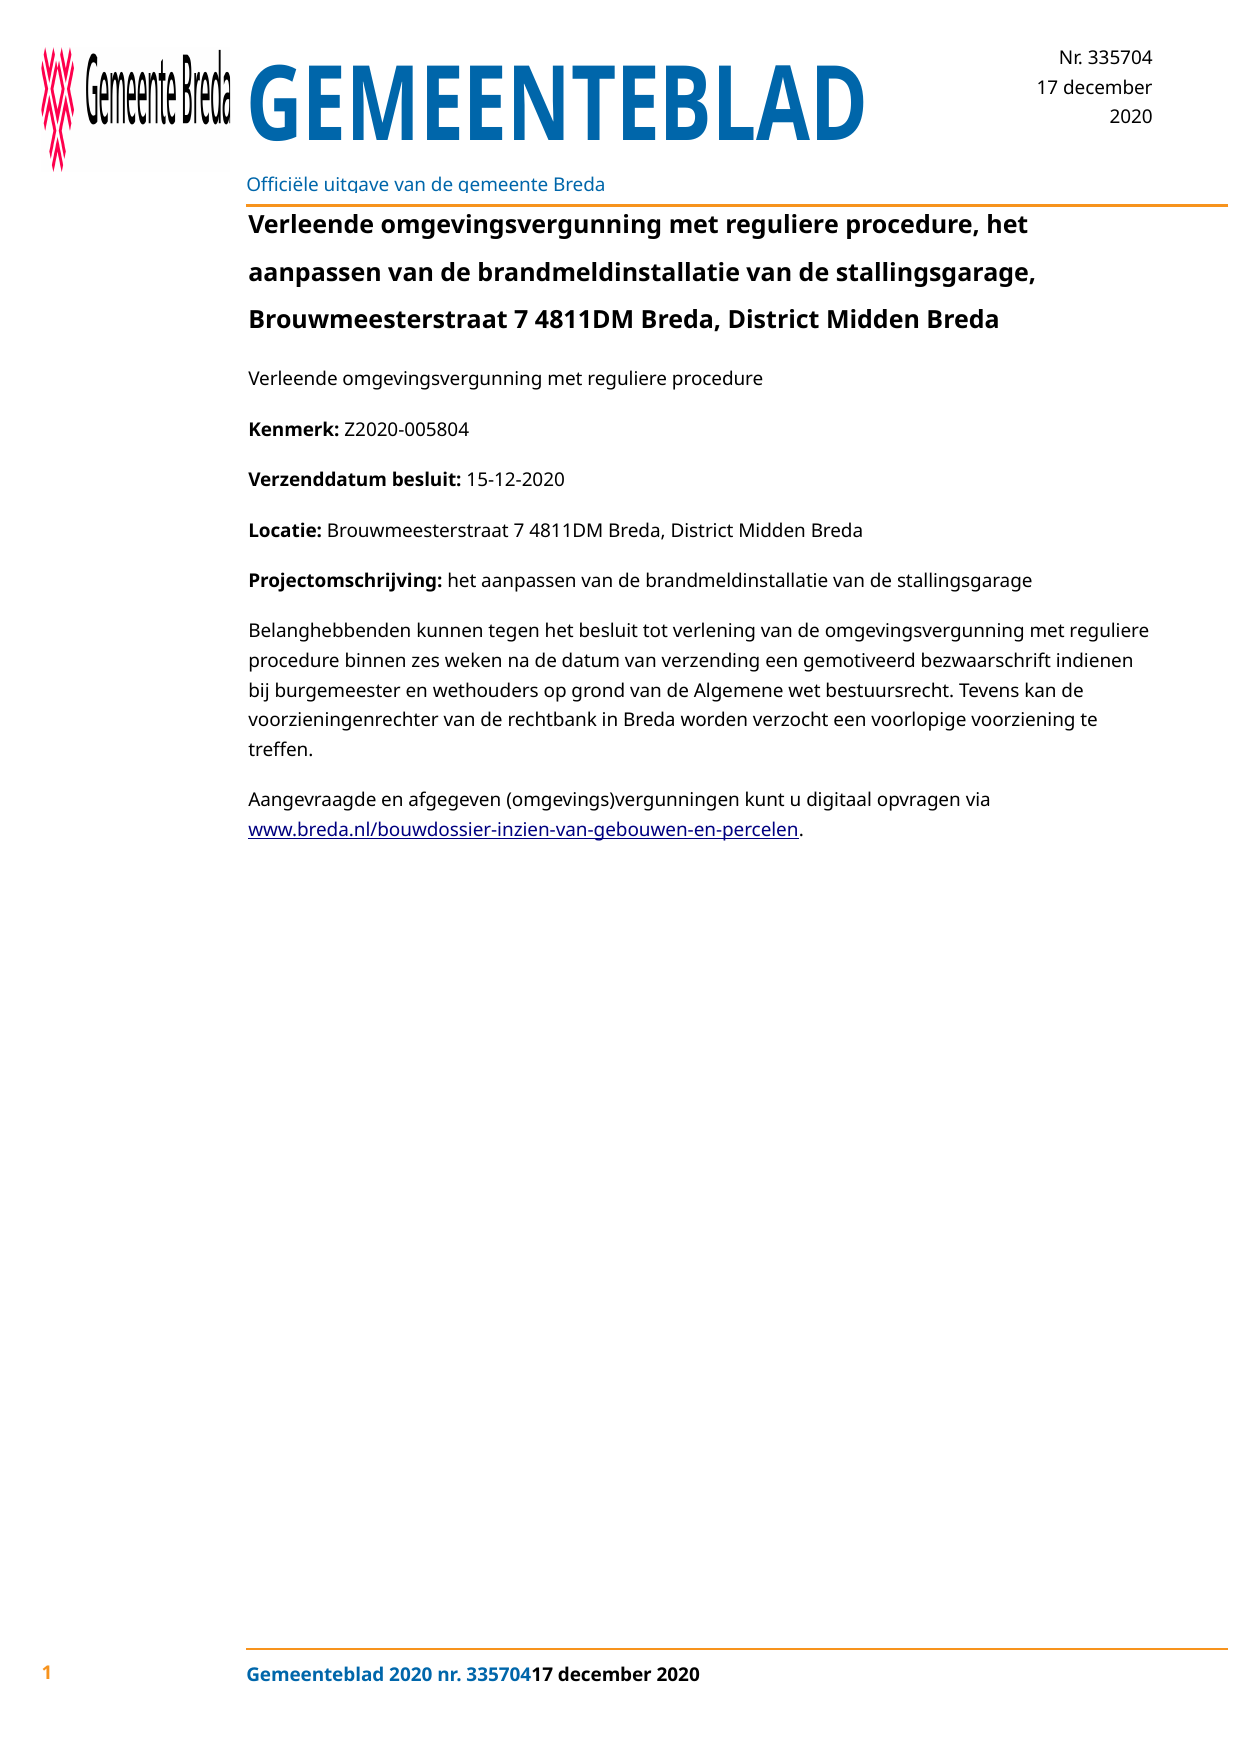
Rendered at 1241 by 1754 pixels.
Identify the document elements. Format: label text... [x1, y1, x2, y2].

text Aangevraagde en afgegeven (omgevings)vergunningen kunt u digitaal opvragen via www.breda.nl/bouwdossier-inzien-van-gebouwen-en-percelen. [248, 786, 1152, 842]
text Projectomschrijving: het aanpassen van de brandmeldinstallatie van de stallingsgarage [248, 567, 1152, 593]
text Locatie: Brouwmeesterstraat 7 4811DM Breda, District Midden Breda [248, 517, 1152, 542]
text Verleende omgevingsvergunning met reguliere procedure, het aanpassen van de brandmeldinstallatie van de stallingsgarage, Brouwmeesterstraat 7 4811DM Breda, District Midden Breda [248, 207, 1152, 336]
text Belanghebbenden kunnen tegen het besluit tot verlening van de omgevingsvergunning met reguliere procedure binnen zes weken na de datum van verzending een gemotiveerd bezwaarschrift indienen bij burgemeester en wethouders op grond van de Algemene wet bestuursrecht. Tevens kan de voorzieningenrechter van de rechtbank in Breda worden verzocht een voorlopige voorziening te treffen. [248, 618, 1152, 762]
text Verleende omgevingsvergunning met reguliere procedure [248, 366, 1152, 391]
picture [41, 47, 231, 172]
text Kenmerk: Z2020-005804 [248, 416, 1152, 442]
text Verzenddatum besluit: 15-12-2020 [248, 466, 1152, 492]
